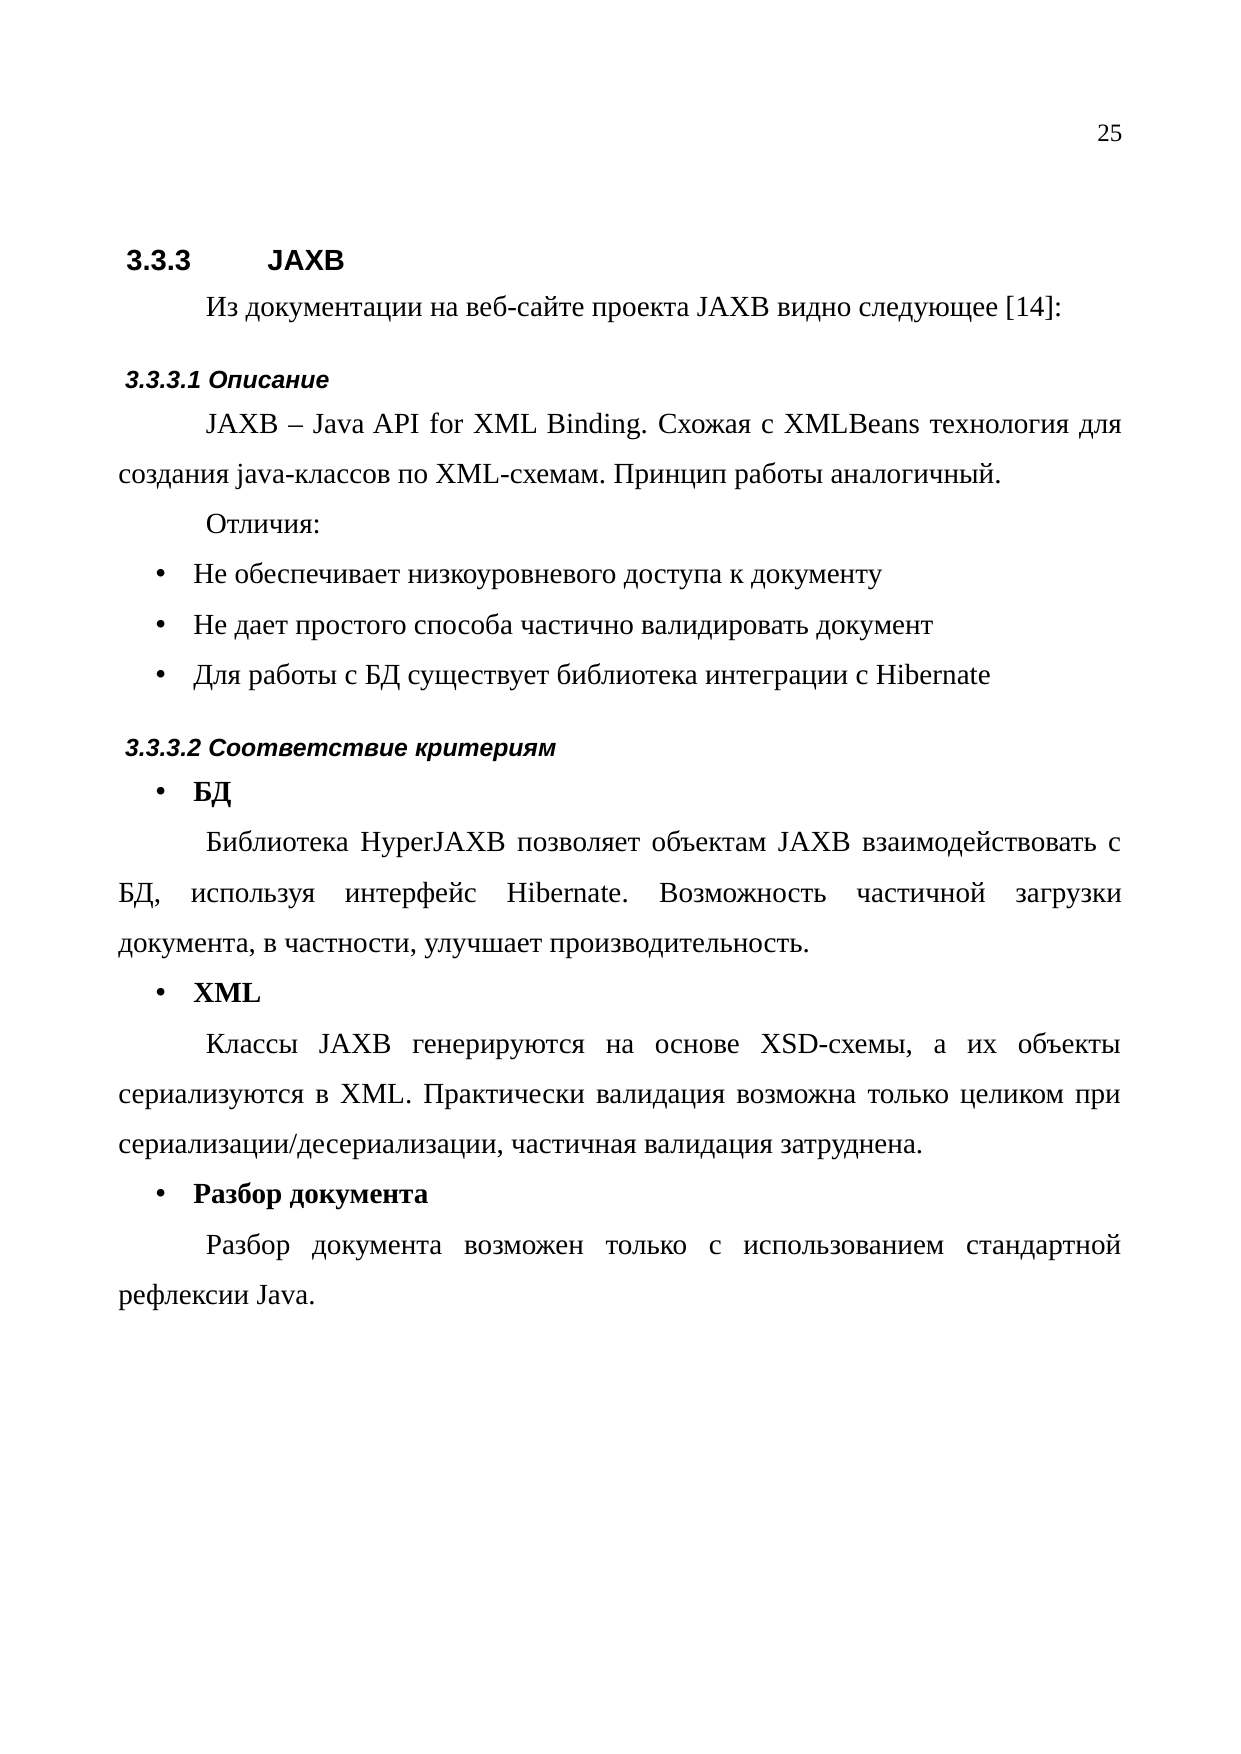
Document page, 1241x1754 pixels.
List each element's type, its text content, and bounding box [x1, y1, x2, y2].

list Разбор документа [156, 1177, 1122, 1210]
subtitle Описание [118, 365, 1122, 393]
subtitle JAXB [118, 243, 1122, 277]
list Не обеспечивает низкоуровневого доступа к документу [156, 557, 1122, 590]
text Классы JAXB генерируются на основе XSD-схемы, а их объекты сериализуются в XML. Практически валидация возможна только целиком при сериализации/десериализации, частичная валидация затруднена. [118, 1026, 1122, 1160]
list Не дает простого способа частично валидировать документ [156, 607, 1122, 641]
list XML [156, 975, 1122, 1009]
text Отличия: [118, 506, 1122, 540]
list Для работы с БД существует библиотека интеграции с Hibernate [156, 657, 1122, 691]
text Библиотека HyperJAXB позволяет объектам JAXB взаимодействовать с БД, используя интерфейс Hibernate. Возможность частичной загрузки документа, в частности, улучшает производительность. [118, 824, 1122, 958]
text Разбор документа возможен только с использованием стандартной рефлексии Java. [118, 1227, 1122, 1311]
text JAXB – Java API for XML Binding. Схожая с XMLBeans технология для создания java-классов по XML-схемам. Принцип работы аналогичный. [118, 406, 1122, 489]
subtitle Соответствие критериям [118, 733, 1122, 761]
list БД [156, 774, 1122, 808]
text Из документации на веб-сайте проекта JAXB видно следующее [14]: [118, 289, 1122, 323]
